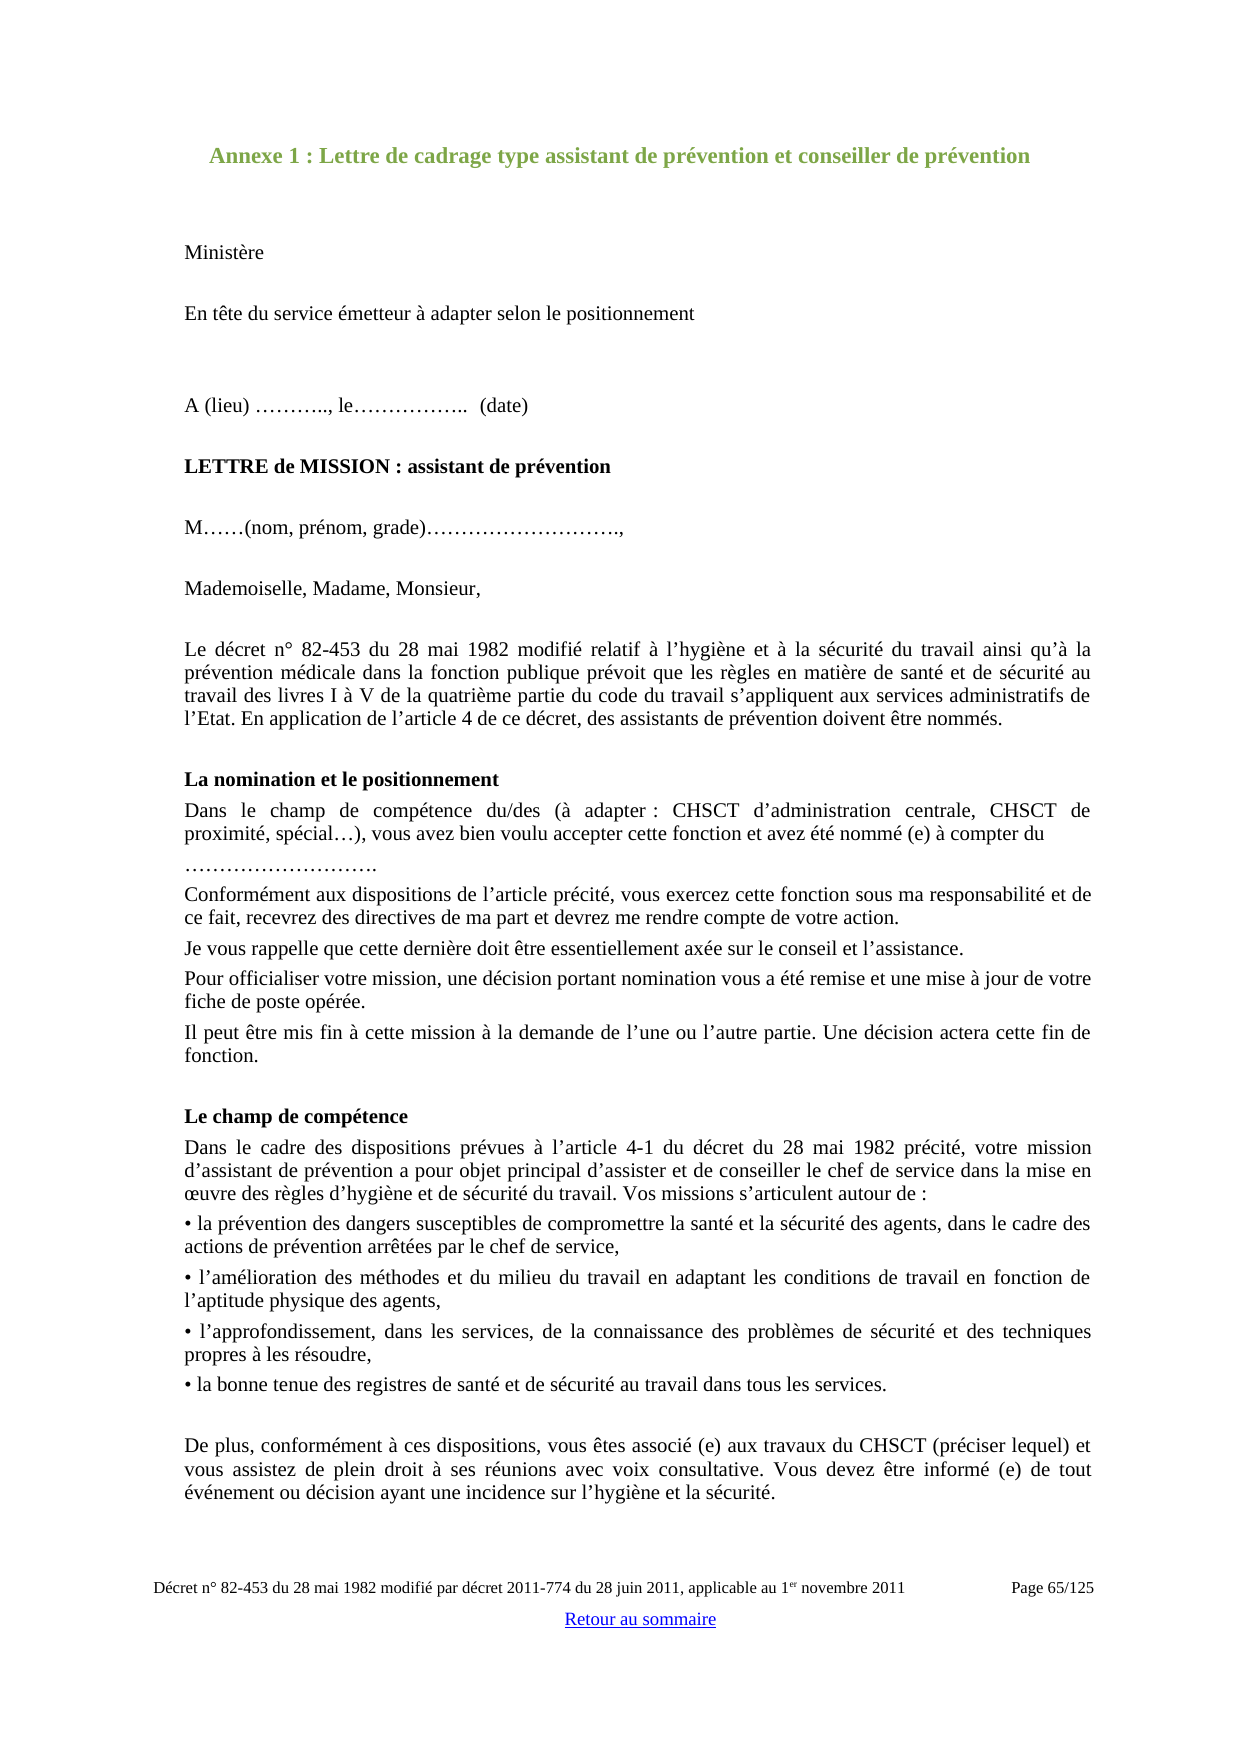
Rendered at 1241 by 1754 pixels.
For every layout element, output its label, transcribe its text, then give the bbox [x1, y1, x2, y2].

text M……(nom, prénom, grade)………………………., [184, 516, 1093, 539]
text • l’approfondissement, dans les services, de la connaissance des problèmes de sécurité et des techniques propres à les résoudre, [184, 1319, 1093, 1366]
text Conformément aux dispositions de l’article précité, vous exercez cette fonction sous ma responsabilité et de ce fait, recevrez des directives de ma part et devrez me rendre compte de votre action. [184, 883, 1093, 929]
text Le champ de compétence [184, 1105, 1093, 1128]
text En tête du service émetteur à adapter selon le positionnement [184, 302, 1093, 325]
text • la prévention des dangers susceptibles de compromettre la santé et la sécurité des agents, dans le cadre des actions de prévention arrêtées par le chef de service, [184, 1212, 1093, 1258]
text LETTRE de MISSION : assistant de prévention [184, 455, 1093, 478]
text A (lieu) ……….., le…………….. (date) [184, 394, 1093, 417]
text Mademoiselle, Madame, Monsieur, [184, 577, 1093, 600]
subtitle Annexe 1 : Lettre de cadrage type assistant de prévention et conseiller de prévention [148, 143, 1093, 168]
text Dans le cadre des dispositions prévues à l’article 4-1 du décret du 28 mai 1982 précité, votre mission d’assistant de prévention a pour objet principal d’assister et de conseiller le chef de service dans la mise en œuvre des règles d’hygiène et de sécurité du travail. Vos missions s’articulent autour de : [184, 1136, 1093, 1205]
text Je vous rappelle que cette dernière doit être essentiellement axée sur le conseil et l’assistance. [184, 937, 1093, 960]
text • l’amélioration des méthodes et du milieu du travail en adaptant les conditions de travail en fonction de l’aptitude physique des agents, [184, 1266, 1093, 1312]
text Le décret n° 82-453 du 28 mai 1982 modifié relatif à l’hygiène et à la sécurité du travail ainsi qu’à la prévention médicale dans la fonction publique prévoit que les règles en matière de santé et de sécurité au travail des livres I à V de la quatrième partie du code du travail s’appliquent aux services administratifs de l’Etat. En application de l’article 4 de ce décret, des assistants de prévention doivent être nommés. [184, 638, 1093, 730]
text ………………………. [184, 852, 1093, 876]
text • la bonne tenue des registres de santé et de sécurité au travail dans tous les services. [184, 1373, 1093, 1396]
text Il peut être mis fin à cette mission à la demande de l’une ou l’autre partie. Une décision actera cette fin de fonction. [184, 1021, 1093, 1067]
text De plus, conformément à ces dispositions, vous êtes associé (e) aux travaux du CHSCT (préciser lequel) et vous assistez de plein droit à ses réunions avec voix consultative. Vous devez être informé (e) de tout événement ou décision ayant une incidence sur l’hygiène et la sécurité. [184, 1434, 1093, 1504]
text La nomination et le positionnement [184, 768, 1093, 791]
text Pour officialiser votre mission, une décision portant nomination vous a été remise et une mise à jour de votre fiche de poste opérée. [184, 967, 1093, 1013]
text Ministère [184, 241, 1093, 264]
text Dans le champ de compétence du/des (à adapter : CHSCT d’administration centrale, CHSCT de proximité, spécial…), vous avez bien voulu accepter cette fonction et avez été nommé (e) à compter du [184, 799, 1093, 845]
